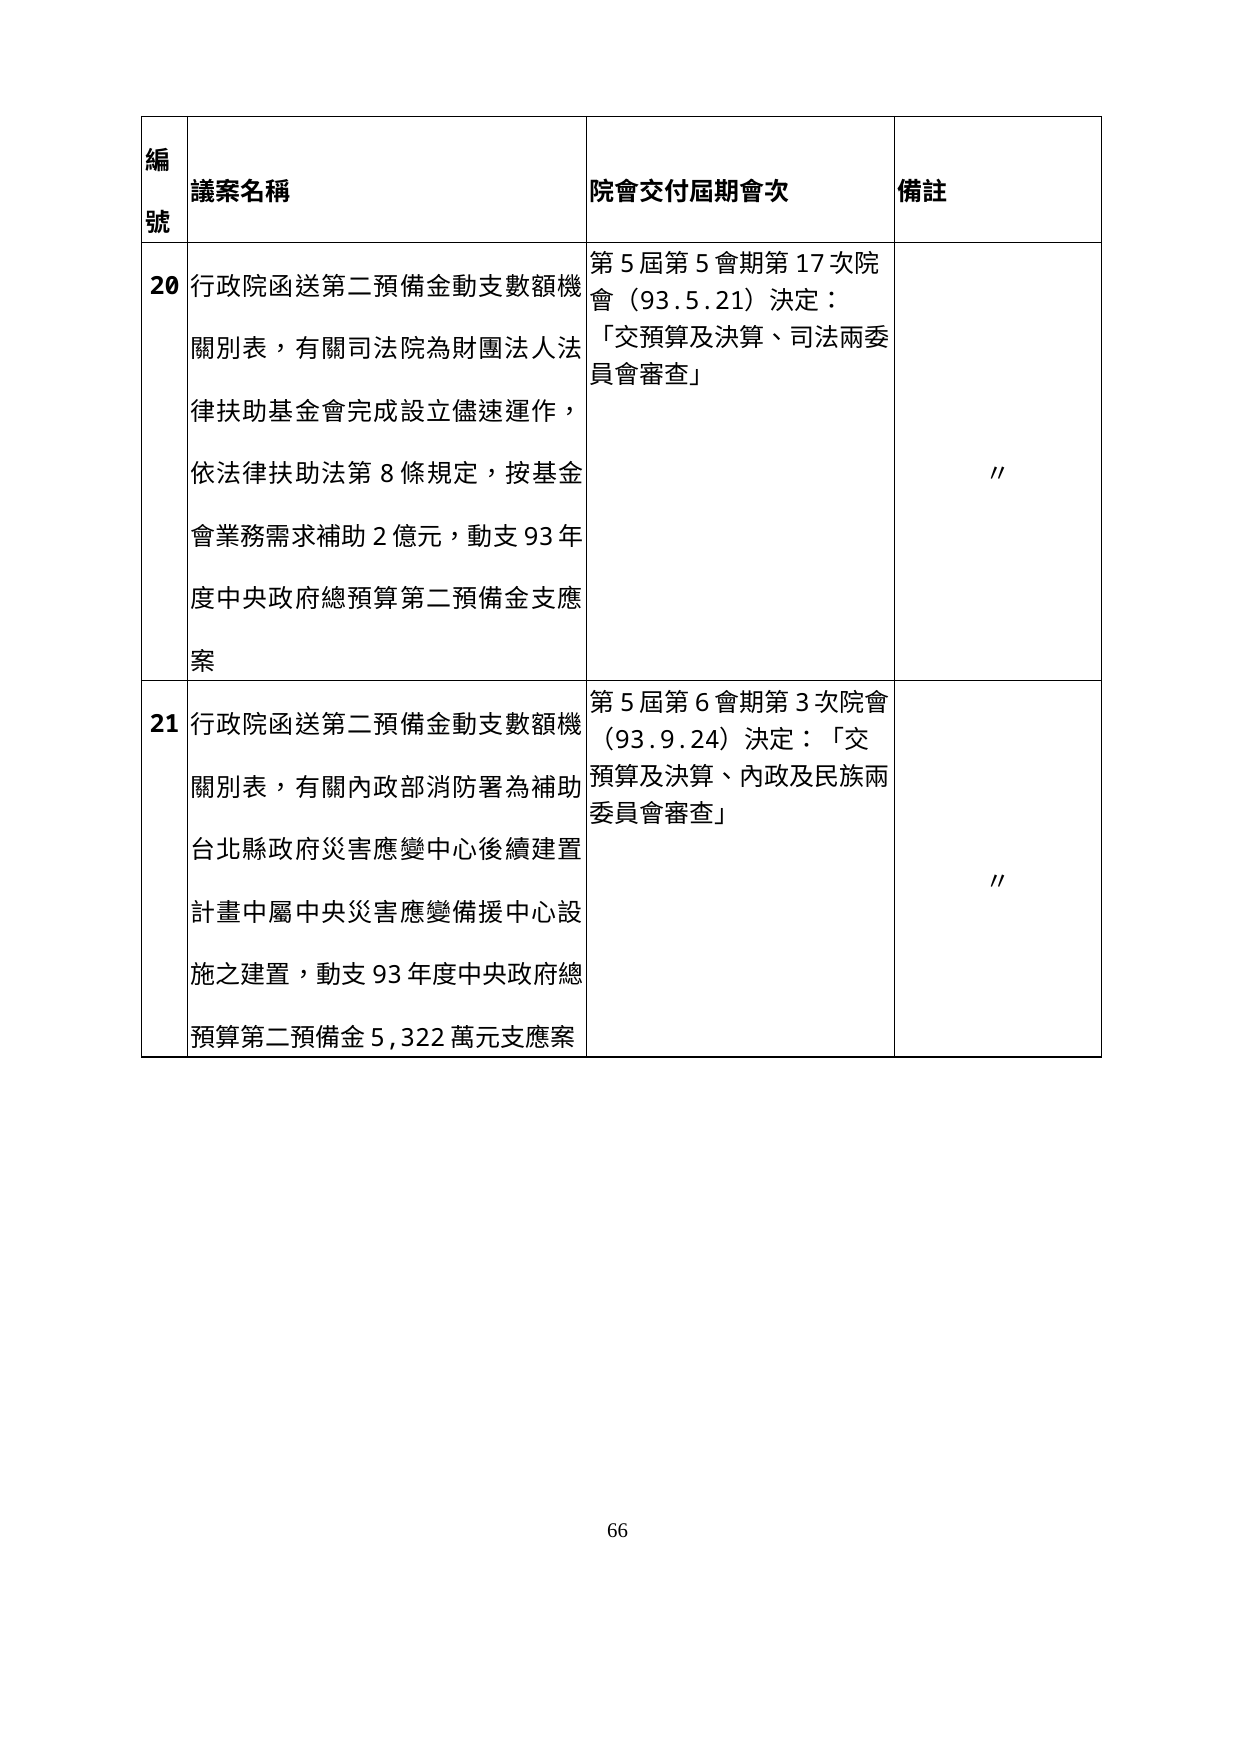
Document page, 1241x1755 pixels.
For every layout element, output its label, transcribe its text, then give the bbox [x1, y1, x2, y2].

table_cell 〃 [895, 681, 1101, 1056]
table_cell 20 [142, 243, 187, 680]
table_cell 〃 [895, 243, 1101, 680]
table_cell 行政院函送第二預備金動支數額機關別表，有關司法院為財團法人法律扶助基金會完成設立儘速運作，依法律扶助法第8條規定，按基金會業務需求補助2億元，動支93年度中央政府總預算第二預備金支應案 [188, 243, 586, 680]
table_cell 第5屆第6會期第3次院會（93.9.24）決定：「交預算及決算、內政及民族兩委員會審查」 [587, 681, 894, 1056]
table_header 院會交付屆期會次 [587, 117, 894, 242]
table_cell 21 [142, 681, 187, 1056]
table_header 議案名稱 [188, 117, 586, 242]
table_header 備註 [895, 117, 1101, 242]
table_cell 第5屆第5會期第17次院會（93.5.21）決定：「交預算及決算、司法兩委員會審查」 [587, 243, 894, 680]
table_cell 行政院函送第二預備金動支數額機關別表，有關內政部消防署為補助台北縣政府災害應變中心後續建置計畫中屬中央災害應變備援中心設施之建置，動支93年度中央政府總預算第二預備金5,322萬元支應案 [188, 681, 586, 1056]
table_header 編號 [142, 117, 187, 242]
